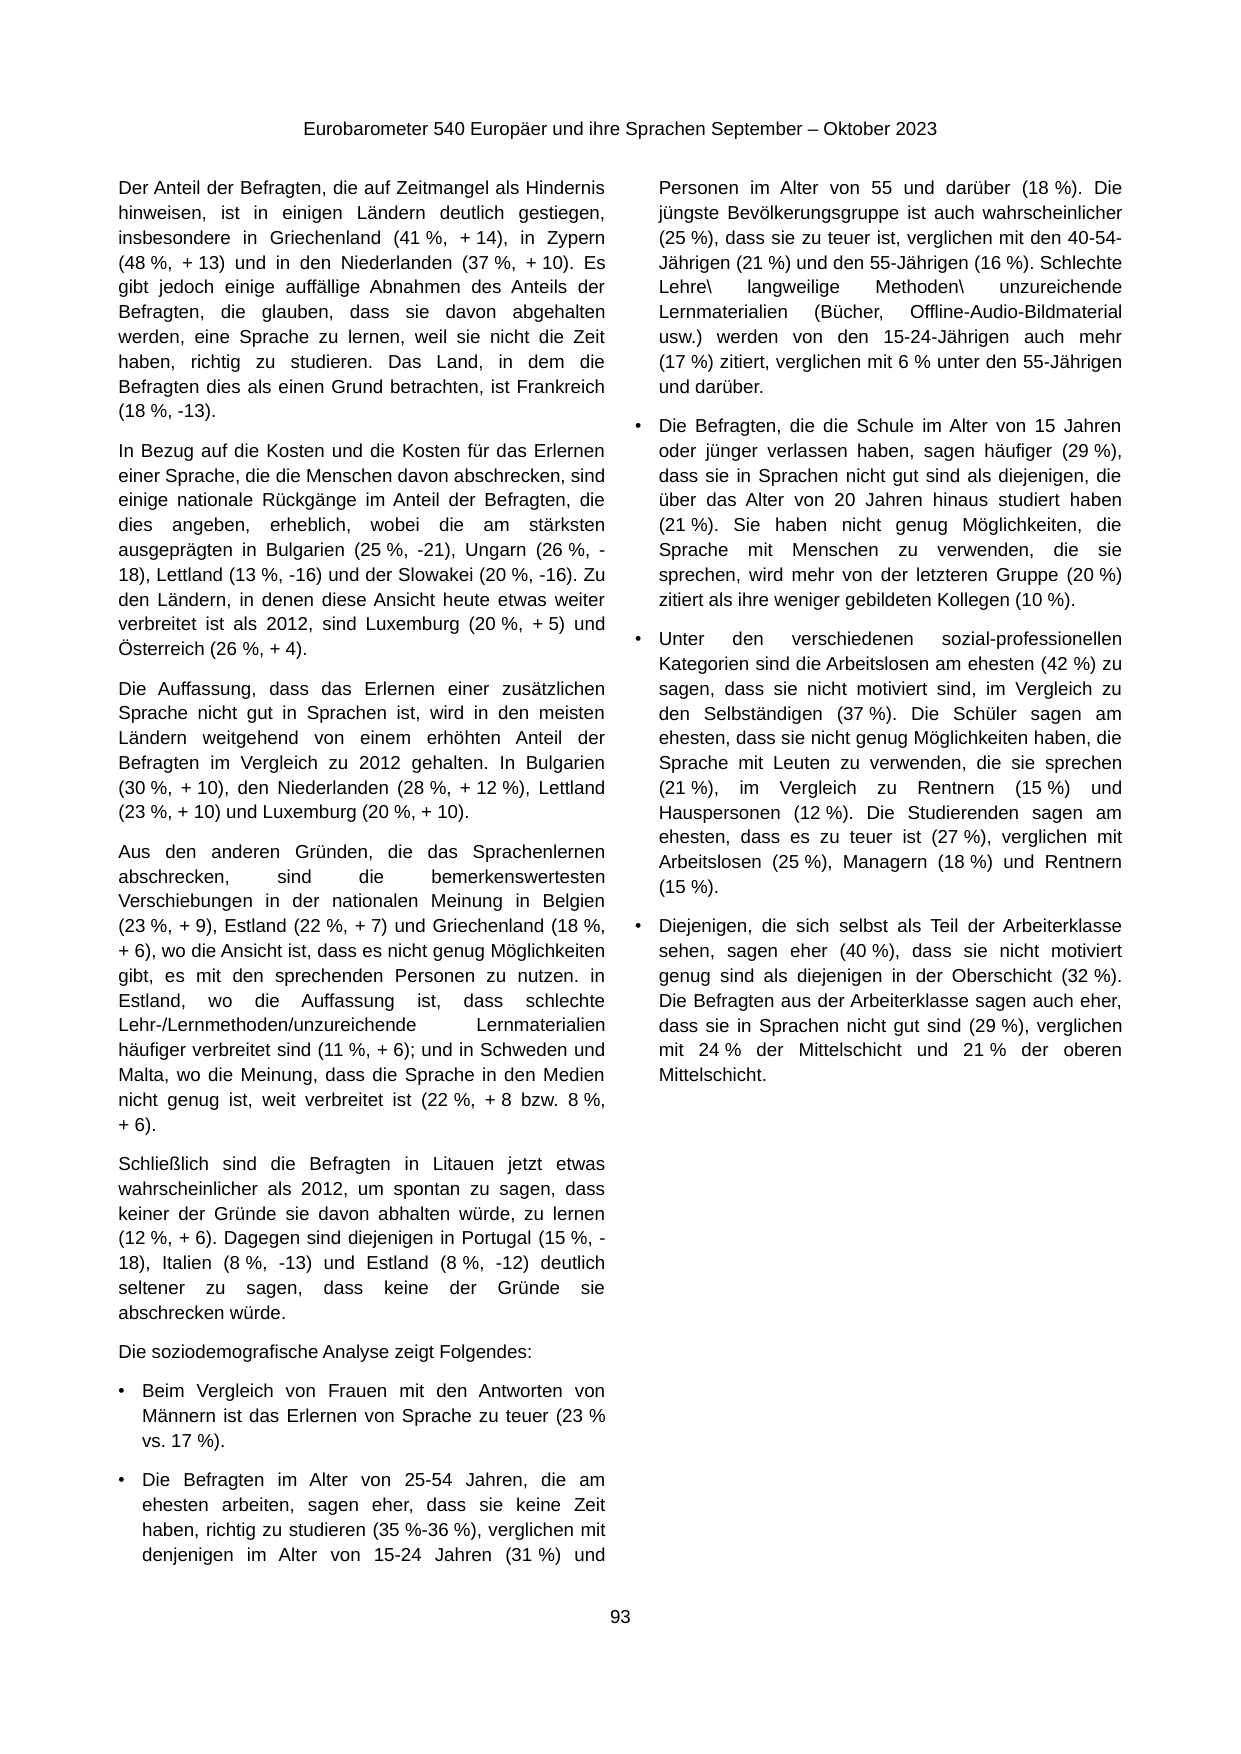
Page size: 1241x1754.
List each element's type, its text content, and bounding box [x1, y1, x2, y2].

list Beim Vergleich von Frauen mit den Antworten von Männern ist das Erlernen von Sprache zu teuer (23 % vs. 17 %). [118, 1380, 605, 1451]
text In Bezug auf die Kosten und die Kosten für das Erlernen einer Sprache, die die Menschen davon abschrecken, sind einige nationale Rückgänge im Anteil der Befragten, die dies angeben, erheblich, wobei die am stärksten ausgeprägten in Bulgarien (25 %, -21), Ungarn (26 %, -18), Lettland (13 %, -16) und der Slowakei (20 %, -16). Zu den Ländern, in denen diese Ansicht heute etwas weiter verbreitet ist als 2012, sind Luxemburg (20 %, + 5) und Österreich (26 %, + 4). [118, 439, 605, 659]
text Der Anteil der Befragten, die auf Zeitmangel als Hindernis hinweisen, ist in einigen Ländern deutlich gestiegen, insbesondere in Griechenland (41 %, + 14), in Zypern (48 %, + 13) und in den Niederlanden (37 %, + 10). Es gibt jedoch einige auffällige Abnahmen des Anteils der Befragten, die glauben, dass sie davon abgehalten werden, eine Sprache zu lernen, weil sie nicht die Zeit haben, richtig zu studieren. Das Land, in dem die Befragten dies als einen Grund betrachten, ist Frankreich (18 %, -13). [118, 177, 605, 422]
list Die Befragten im Alter von 25-54 Jahren, die am ehesten arbeiten, sagen eher, dass sie keine Zeit haben, richtig zu studieren (35 %-36 %), verglichen mit denjenigen im Alter von 15-24 Jahren (31 %) und [118, 1469, 605, 1565]
text Die Auffassung, dass das Erlernen einer zusätzlichen Sprache nicht gut in Sprachen ist, wird in den meisten Ländern weitgehend von einem erhöhten Anteil der Befragten im Vergleich zu 2012 gehalten. In Bulgarien (30 %, + 10), den Niederlanden (28 %, + 12 %), Lettland (23 %, + 10) und Luxemburg (20 %, + 10). [118, 677, 605, 823]
list Unter den verschiedenen sozial-professionellen Kategorien sind die Arbeitslosen am ehesten (42 %) zu sagen, dass sie nicht motiviert sind, im Vergleich zu den Selbständigen (37 %). Die Schüler sagen am ehesten, dass sie nicht genug Möglichkeiten haben, die Sprache mit Leuten zu verwenden, die sie sprechen (21 %), im Vergleich zu Rentnern (15 %) und Hauspersonen (12 %). Die Studierenden sagen am ehesten, dass es zu teuer ist (27 %), verglichen mit Arbeitslosen (25 %), Managern (18 %) und Rentnern (15 %). [635, 628, 1122, 897]
text Schließlich sind die Befragten in Litauen jetzt etwas wahrscheinlicher als 2012, um spontan zu sagen, dass keiner der Gründe sie davon abhalten würde, zu lernen (12 %, + 6). Dagegen sind diejenigen in Portugal (15 %, -18), Italien (8 %, -13) und Estland (8 %, -12) deutlich seltener zu sagen, dass keine der Gründe sie abschrecken würde. [118, 1153, 605, 1323]
list Diejenigen, die sich selbst als Teil der Arbeiterklasse sehen, sagen eher (40 %), dass sie nicht motiviert genug sind als diejenigen in der Oberschicht (32 %). Die Befragten aus der Arbeiterklasse sagen auch eher, dass sie in Sprachen nicht gut sind (29 %), verglichen mit 24 % der Mittelschicht und 21 % der oberen Mittelschicht. [635, 915, 1122, 1086]
text Die soziodemografische Analyse zeigt Folgendes: [118, 1341, 605, 1362]
text Aus den anderen Gründen, die das Sprachenlernen abschrecken, sind die bemerkenswertesten Verschiebungen in der nationalen Meinung in Belgien (23 %, + 9), Estland (22 %, + 7) und Griechenland (18 %, + 6), wo die Ansicht ist, dass es nicht genug Möglichkeiten gibt, es mit den sprechenden Personen zu nutzen. in Estland, wo die Auffassung ist, dass schlechte Lehr-/Lernmethoden/unzureichende Lernmaterialien häufiger verbreitet sind (11 %, + 6); und in Schweden und Malta, wo die Meinung, dass die Sprache in den Medien nicht genug ist, weit verbreitet ist (22 %, + 8 bzw. 8 %, + 6). [118, 841, 605, 1135]
list Personen im Alter von 55 und darüber (18 %). Die jüngste Bevölkerungsgruppe ist auch wahrscheinlicher (25 %), dass sie zu teuer ist, verglichen mit den 40-54-Jährigen (21 %) und den 55-Jährigen (16 %). Schlechte Lehre\ langweilige Methoden\ unzureichende Lernmaterialien (Bücher, Offline-Audio-Bildmaterial usw.) werden von den 15-24-Jährigen auch mehr (17 %) zitiert, verglichen mit 6 % unter den 55-Jährigen und darüber. [635, 177, 1122, 397]
list Die Befragten, die die Schule im Alter von 15 Jahren oder jünger verlassen haben, sagen häufiger (29 %), dass sie in Sprachen nicht gut sind als diejenigen, die über das Alter von 20 Jahren hinaus studiert haben (21 %). Sie haben nicht genug Möglichkeiten, die Sprache mit Menschen zu verwenden, die sie sprechen, wird mehr von der letzteren Gruppe (20 %) zitiert als ihre weniger gebildeten Kollegen (10 %). [635, 415, 1122, 610]
